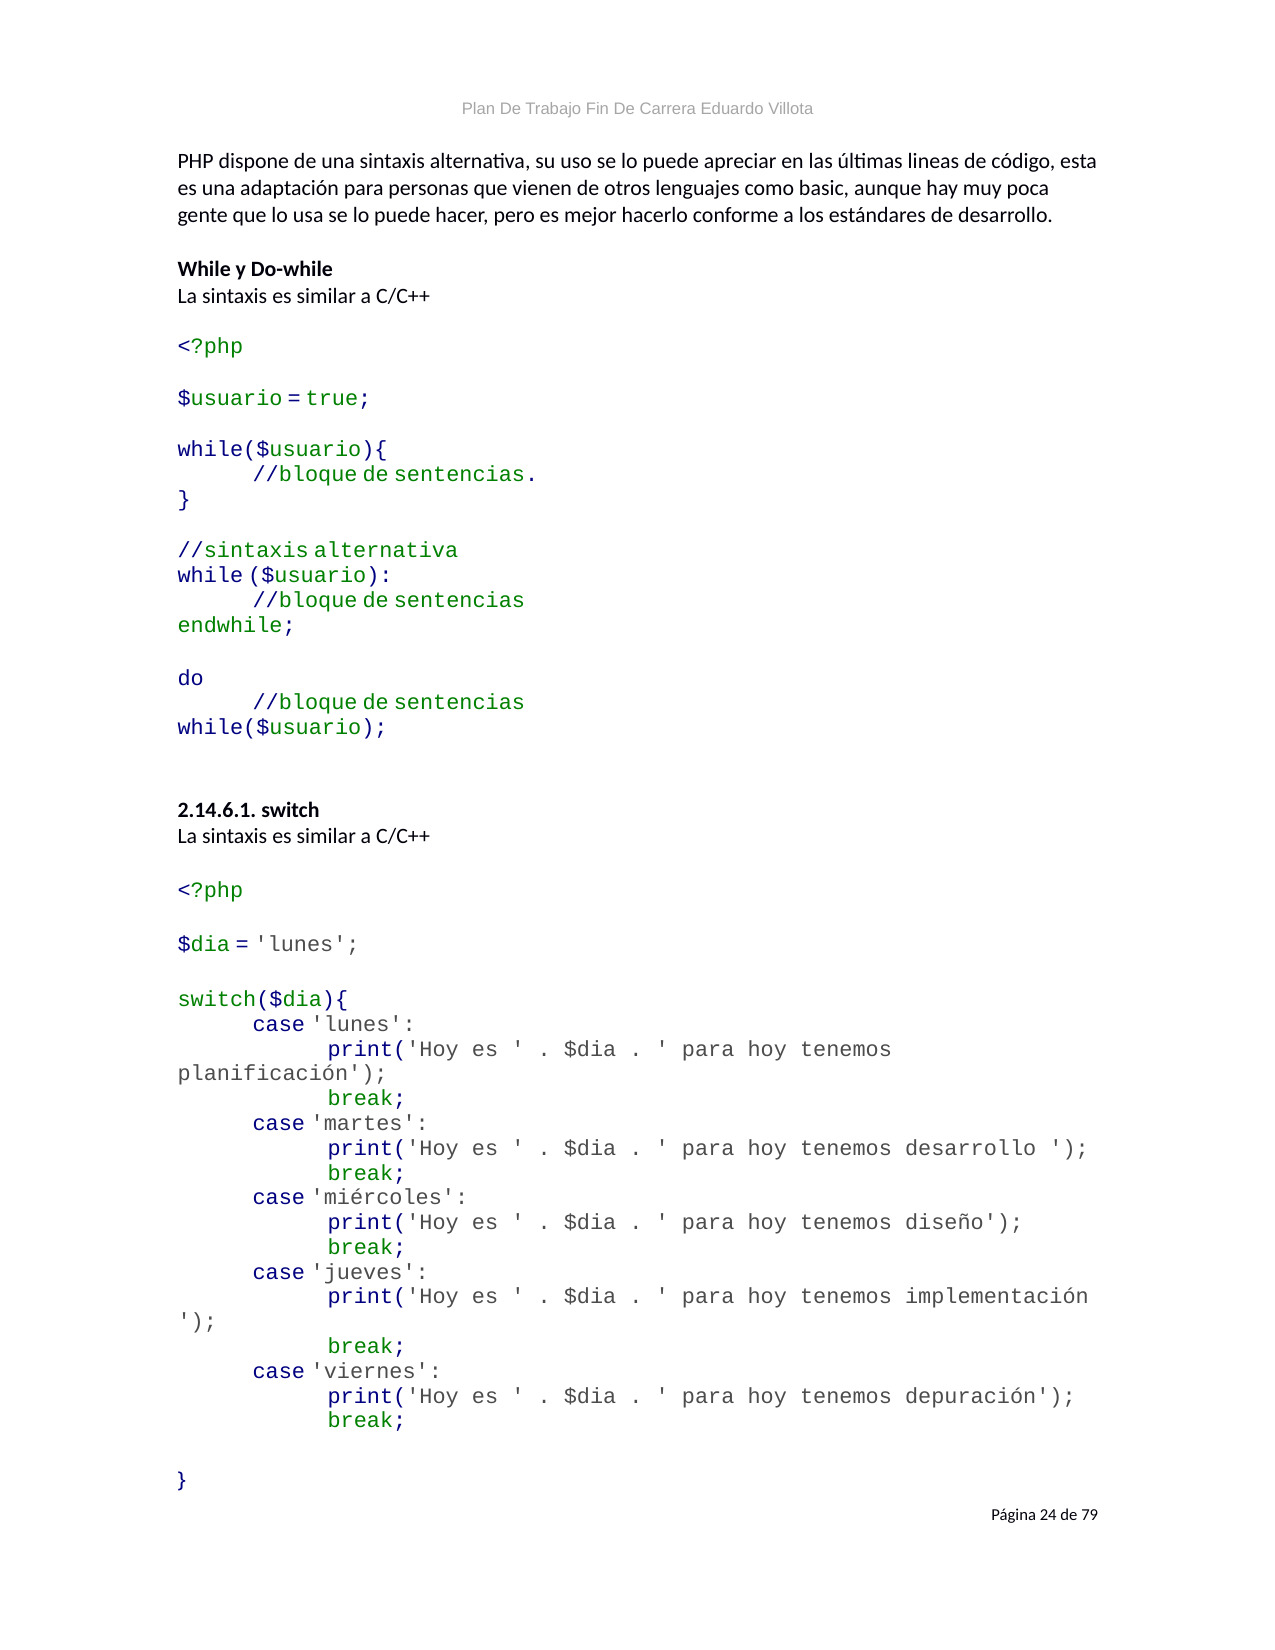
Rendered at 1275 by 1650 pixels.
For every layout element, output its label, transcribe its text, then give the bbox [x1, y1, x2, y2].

text } [177, 488, 1098, 513]
text break; [177, 1236, 1098, 1261]
text print('Hoy es ' . $dia . ' para hoy tenemos planificación'); [177, 1038, 1098, 1087]
text break; [177, 1087, 1098, 1112]
text break; [177, 1335, 1098, 1360]
text case 'martes': [177, 1112, 1098, 1137]
text print('Hoy es ' . $dia . ' para hoy tenemos implementación '); [177, 1286, 1098, 1335]
text print('Hoy es ' . $dia . ' para hoy tenemos diseño'); [177, 1211, 1098, 1236]
text PHP dispone de una sintaxis alternativa, su uso se lo puede apreciar en las últimas lineas de código, esta es una adaptación para personas que vienen de otros lenguajes como basic, aunque hay muy poca gente que lo usa se lo puede hacer, pero es mejor hacerlo conforme a los estándares de desarrollo. [177, 148, 1098, 228]
text break; [177, 1409, 1098, 1434]
text endwhile; [177, 614, 1098, 639]
text } [177, 1464, 1098, 1494]
text $usuario = true; [177, 387, 1098, 412]
text case 'miércoles': [177, 1186, 1098, 1211]
text while($usuario){ [177, 438, 1098, 463]
text print('Hoy es ' . $dia . ' para hoy tenemos depuración'); [177, 1385, 1098, 1409]
text While y Do-while [177, 256, 1098, 282]
text switch($dia){ [177, 988, 1098, 1013]
text <?php [177, 879, 1098, 904]
text La sintaxis es similar a C/C++ [177, 282, 1098, 309]
text case 'jueves': [177, 1261, 1098, 1286]
text do [177, 667, 1098, 692]
text print('Hoy es ' . $dia . ' para hoy tenemos desarrollo '); [177, 1137, 1098, 1162]
text //bloque de sentencias [177, 692, 1098, 716]
text La sintaxis es similar a C/C++ [177, 822, 1098, 849]
text //bloque de sentencias [177, 589, 1098, 614]
text //sintaxis alternativa [177, 539, 1098, 564]
text while($usuario); [177, 716, 1098, 741]
text break; [177, 1162, 1098, 1186]
text <?php [177, 336, 1098, 360]
text //bloque de sentencias. [177, 463, 1098, 488]
text case 'viernes': [177, 1360, 1098, 1385]
text $dia = 'lunes'; [177, 933, 1098, 958]
text case 'lunes': [177, 1013, 1098, 1038]
text while ($usuario): [177, 564, 1098, 589]
text 2.14.6.1. switch [177, 796, 1098, 822]
